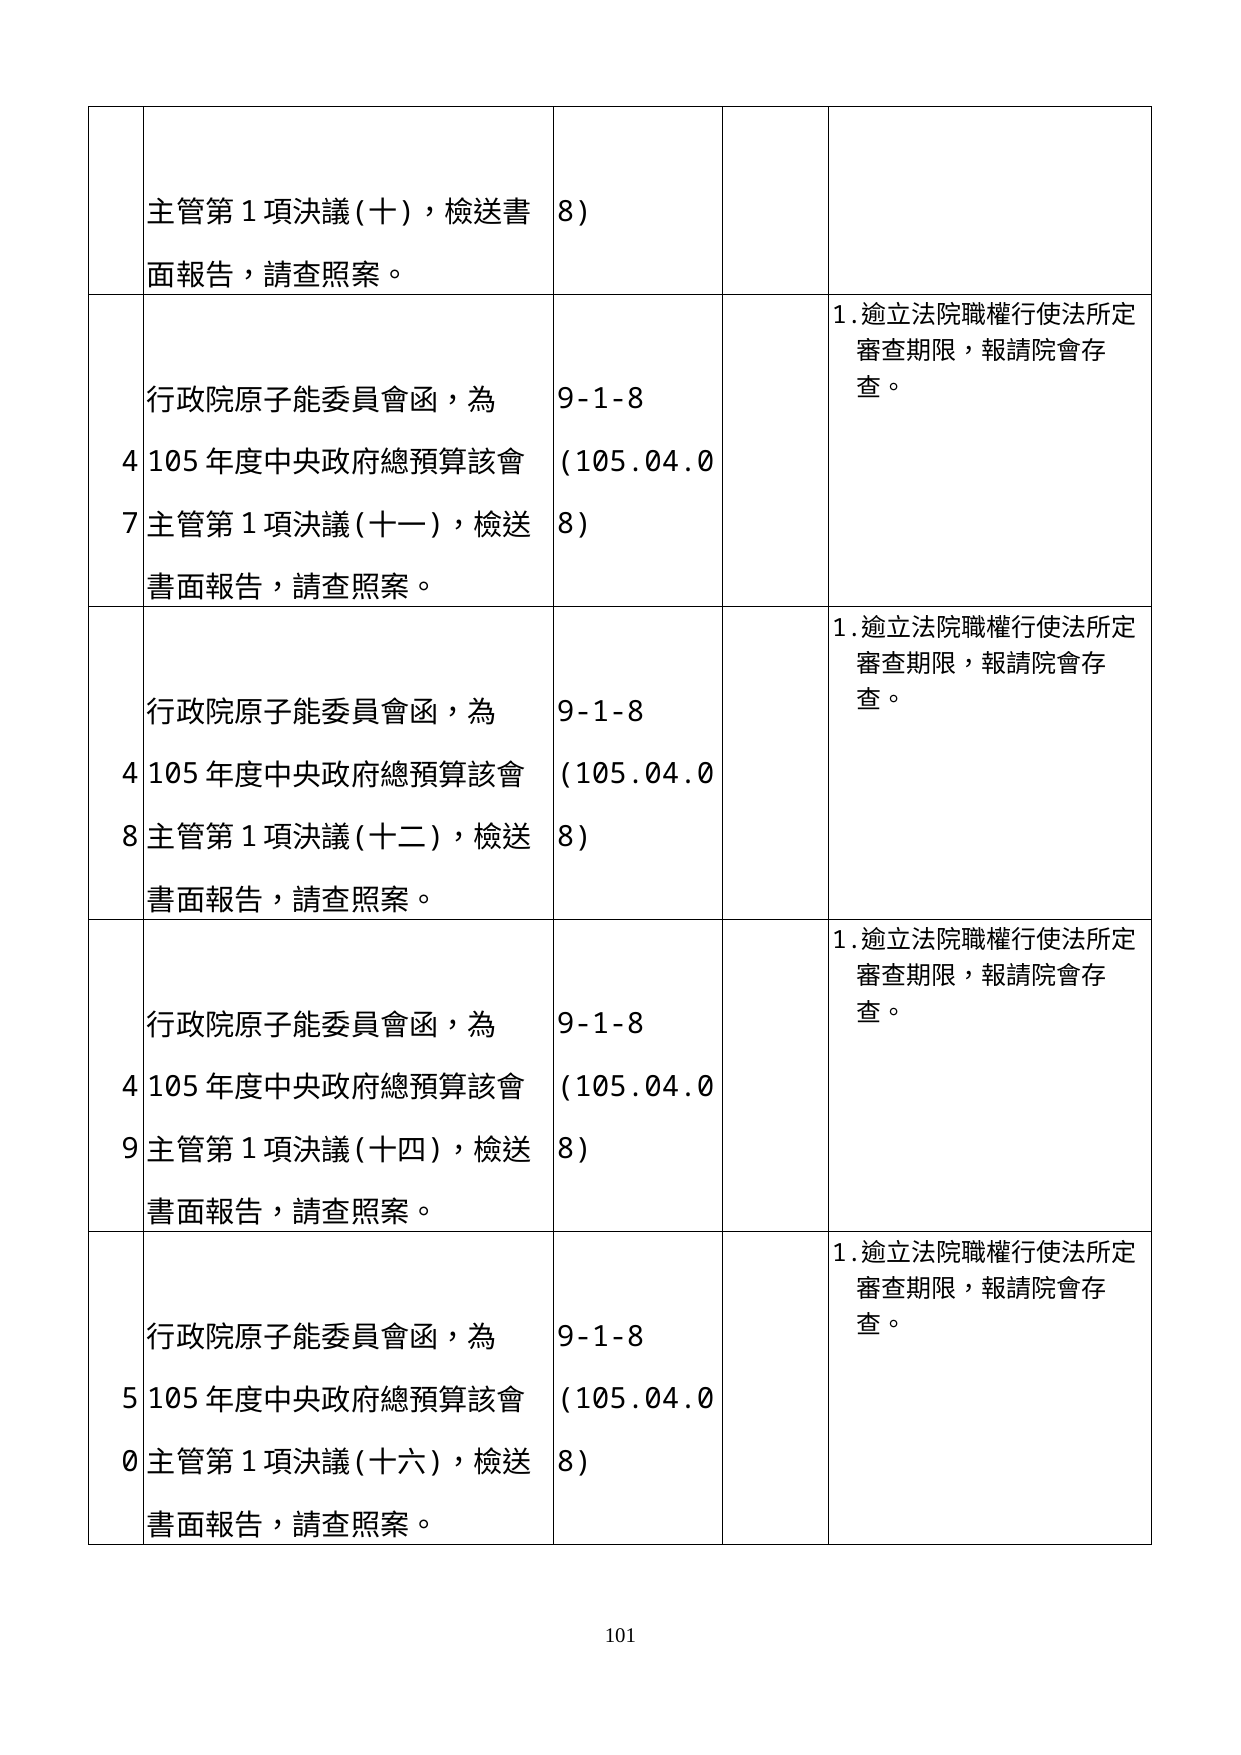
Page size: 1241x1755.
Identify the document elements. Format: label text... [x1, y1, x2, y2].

table_cell [723, 1232, 828, 1543]
table_cell [723, 107, 828, 293]
table_cell 1.逾立法院職權行使法所定審查期限，報請院會存查。 [829, 607, 1151, 918]
table_cell [723, 295, 828, 606]
table_cell [829, 107, 1151, 293]
table_cell 9-1-8 (105.04.08) [554, 607, 722, 918]
table_cell 行政院原子能委員會函，為105年度中央政府總預算該會主管第1項決議(十一)，檢送書面報告，請查照案。 [144, 295, 553, 606]
table_cell [723, 607, 828, 918]
table_cell 行政院原子能委員會函，為105年度中央政府總預算該會主管第1項決議(十六)，檢送書面報告，請查照案。 [144, 1232, 553, 1543]
table_cell 行政院原子能委員會函，為105年度中央政府總預算該會主管第1項決議(十四)，檢送書面報告，請查照案。 [144, 920, 553, 1231]
table_cell 8) [554, 107, 722, 293]
table_cell 1.逾立法院職權行使法所定審查期限，報請院會存查。 [829, 1232, 1151, 1543]
table_cell [89, 107, 143, 293]
table_cell [89, 920, 143, 1231]
table_cell 1.逾立法院職權行使法所定審查期限，報請院會存查。 [829, 920, 1151, 1231]
table_cell [723, 920, 828, 1231]
table_cell 9-1-8 (105.04.08) [554, 295, 722, 606]
table_cell [89, 1232, 143, 1543]
table_cell [89, 295, 143, 606]
table_cell 9-1-8 (105.04.08) [554, 1232, 722, 1543]
table_cell [89, 607, 143, 918]
table_cell 9-1-8 (105.04.08) [554, 920, 722, 1231]
table_cell 主管第1項決議(十)，檢送書面報告，請查照案。 [144, 107, 553, 293]
table_cell 1.逾立法院職權行使法所定審查期限，報請院會存查。 [829, 295, 1151, 606]
table_cell 行政院原子能委員會函，為105年度中央政府總預算該會主管第1項決議(十二)，檢送書面報告，請查照案。 [144, 607, 553, 918]
